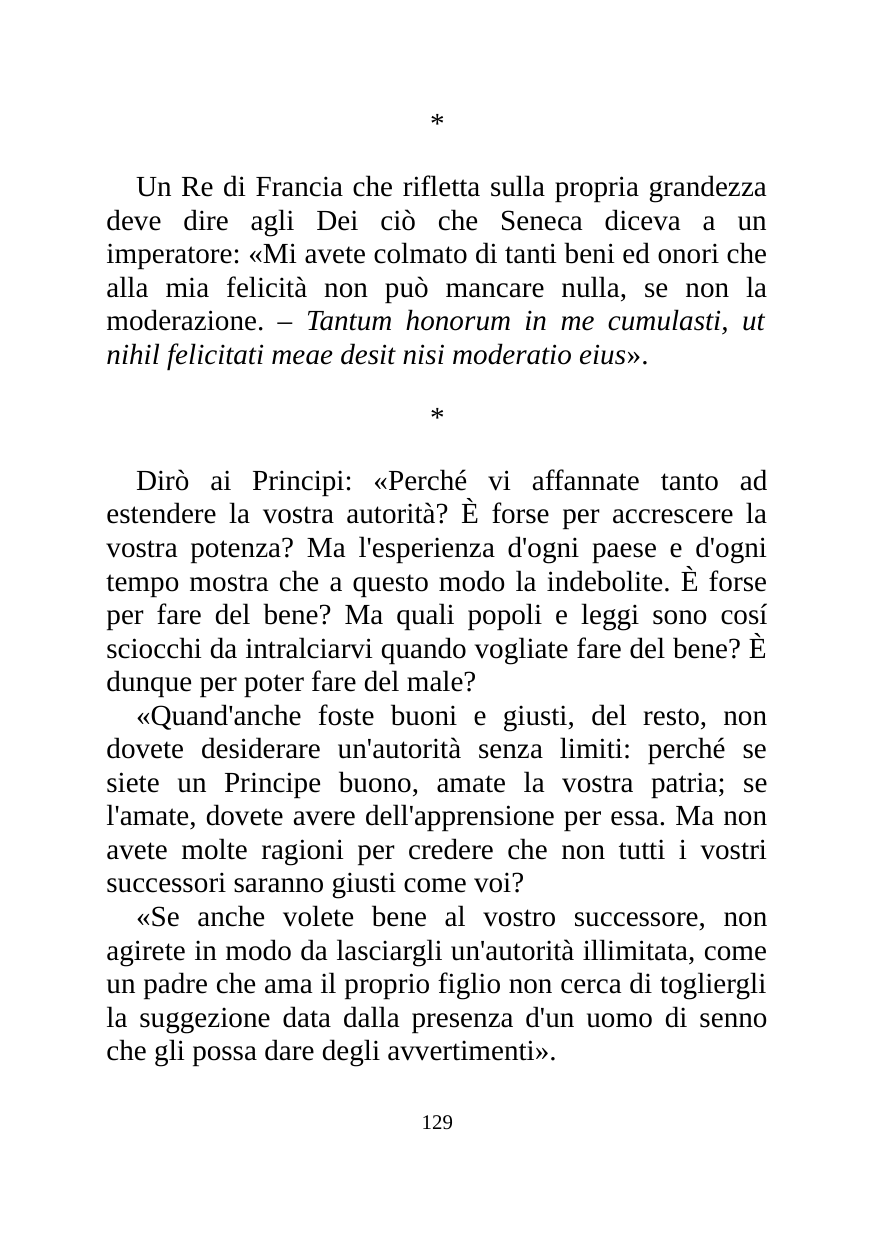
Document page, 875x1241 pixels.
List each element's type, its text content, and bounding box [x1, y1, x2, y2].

text * [106, 400, 768, 433]
text «Quand'anche foste buoni e giusti, del resto, non dovete desiderare un'autorità senza limiti: perché se siete un Principe buono, amate la vostra patria; se l'amate, dovete avere dell'apprensione per essa. Ma non avete molte ragioni per credere che non tutti i vostri successori saranno giusti come voi? [106, 698, 768, 899]
text «Se anche volete bene al vostro successore, non agirete in modo da lasciargli un'autorità illimitata, come un padre che ama il proprio figlio non cerca di togliergli la suggezione data dalla presenza d'un uomo di senno che gli possa dare degli avvertimenti». [106, 899, 768, 1067]
text Un Re di Francia che rifletta sulla propria grandezza deve dire agli Dei ciò che Seneca diceva a un imperatore: «Mi avete colmato di tanti beni ed onori che alla mia felicità non può mancare nulla, se non la moderazione. – Tantum honorum in me cumulasti, ut nihil felicitati meae desit nisi moderatio eius». [106, 169, 768, 371]
text * [106, 106, 768, 140]
text Dirò ai Principi: «Perché vi affannate tanto ad estendere la vostra autorità? È forse per accrescere la vostra potenza? Ma l'esperienza d'ogni paese e d'ogni tempo mostra che a questo modo la indebolite. È forse per fare del bene? Ma quali popoli e leggi sono cosí sciocchi da intralciarvi quando vogliate fare del bene? È dunque per poter fare del male? [106, 463, 768, 698]
